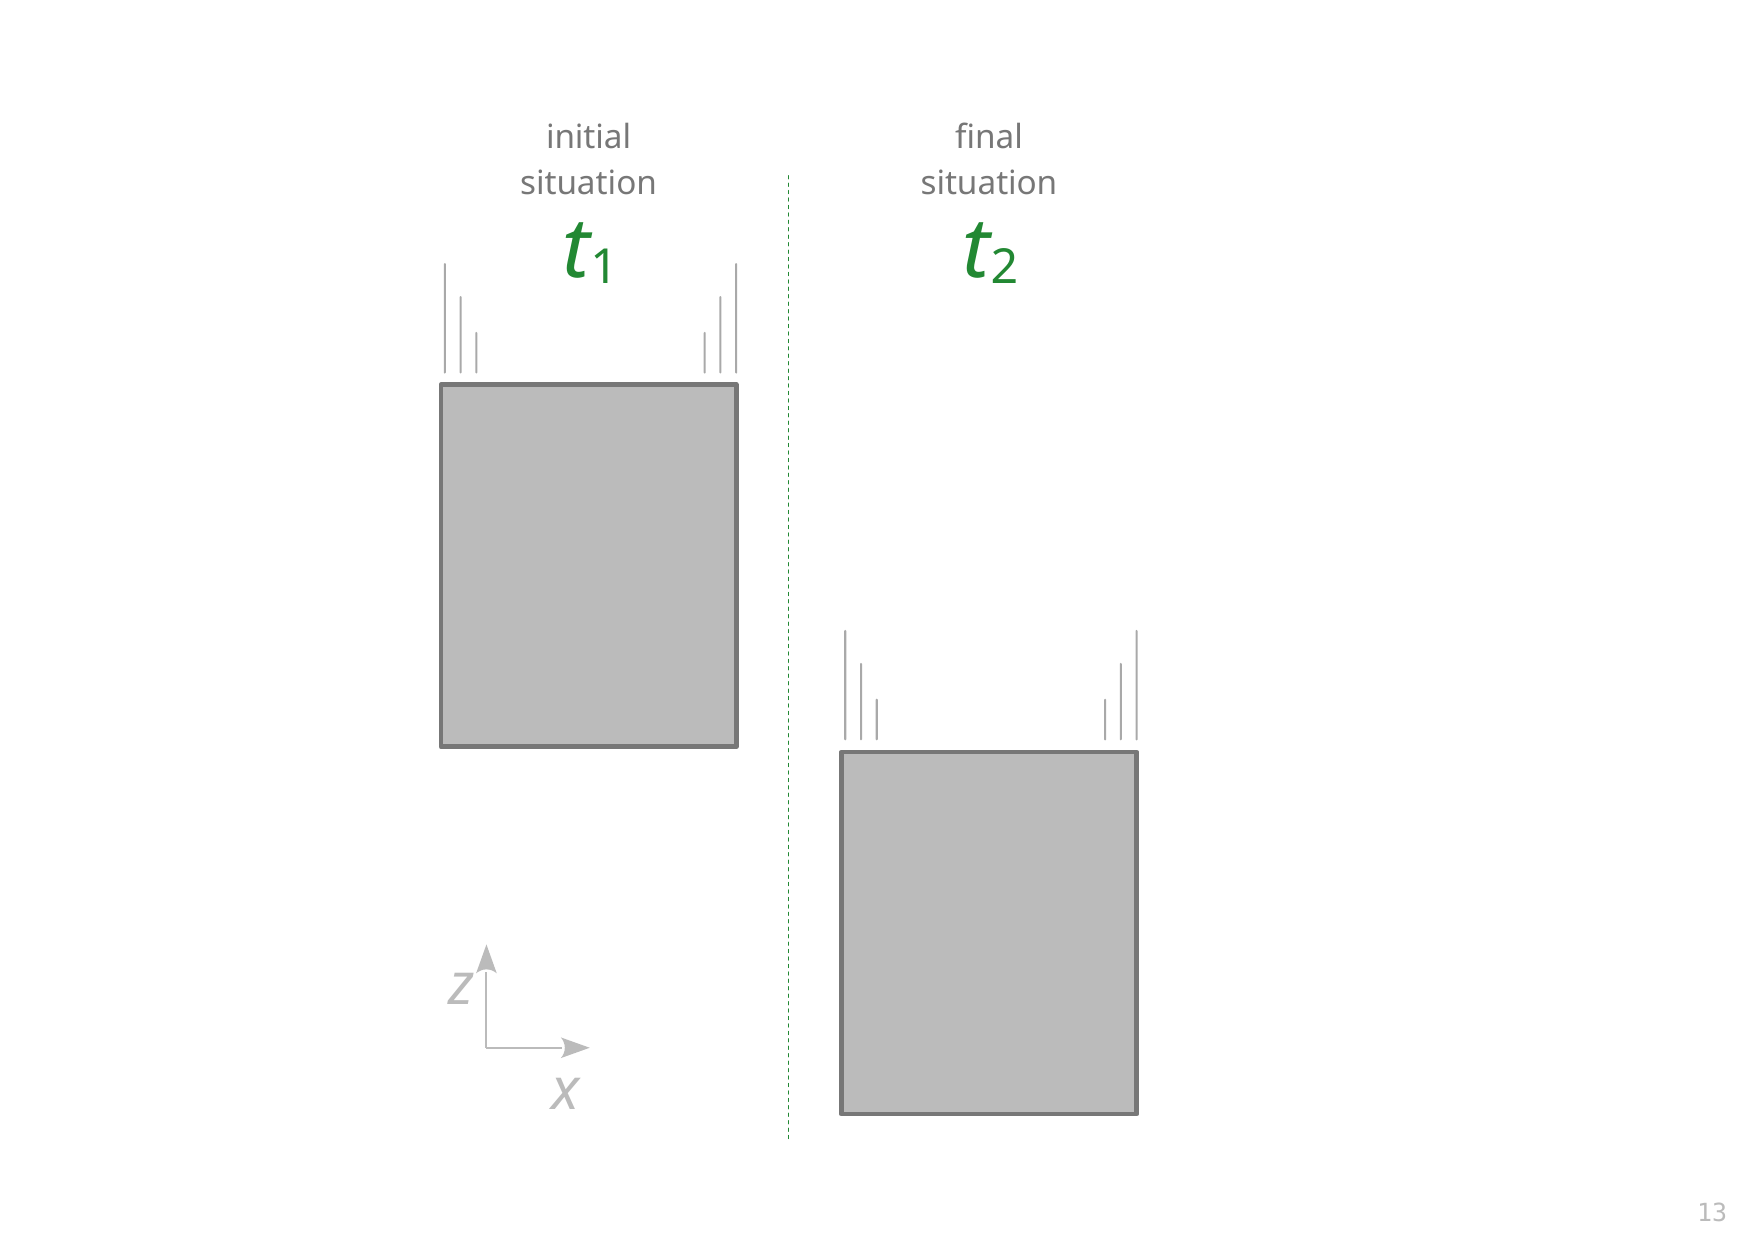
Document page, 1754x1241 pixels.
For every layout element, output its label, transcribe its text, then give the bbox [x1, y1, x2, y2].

text_box t2 [948, 188, 1030, 279]
text_box initial situation [509, 106, 669, 188]
text_box [440, 384, 737, 747]
text_box z [433, 934, 490, 1008]
text_box x [536, 1039, 596, 1113]
text_box t1 [547, 188, 630, 279]
text_box final situation [909, 106, 1069, 188]
text_box [841, 752, 1137, 1115]
